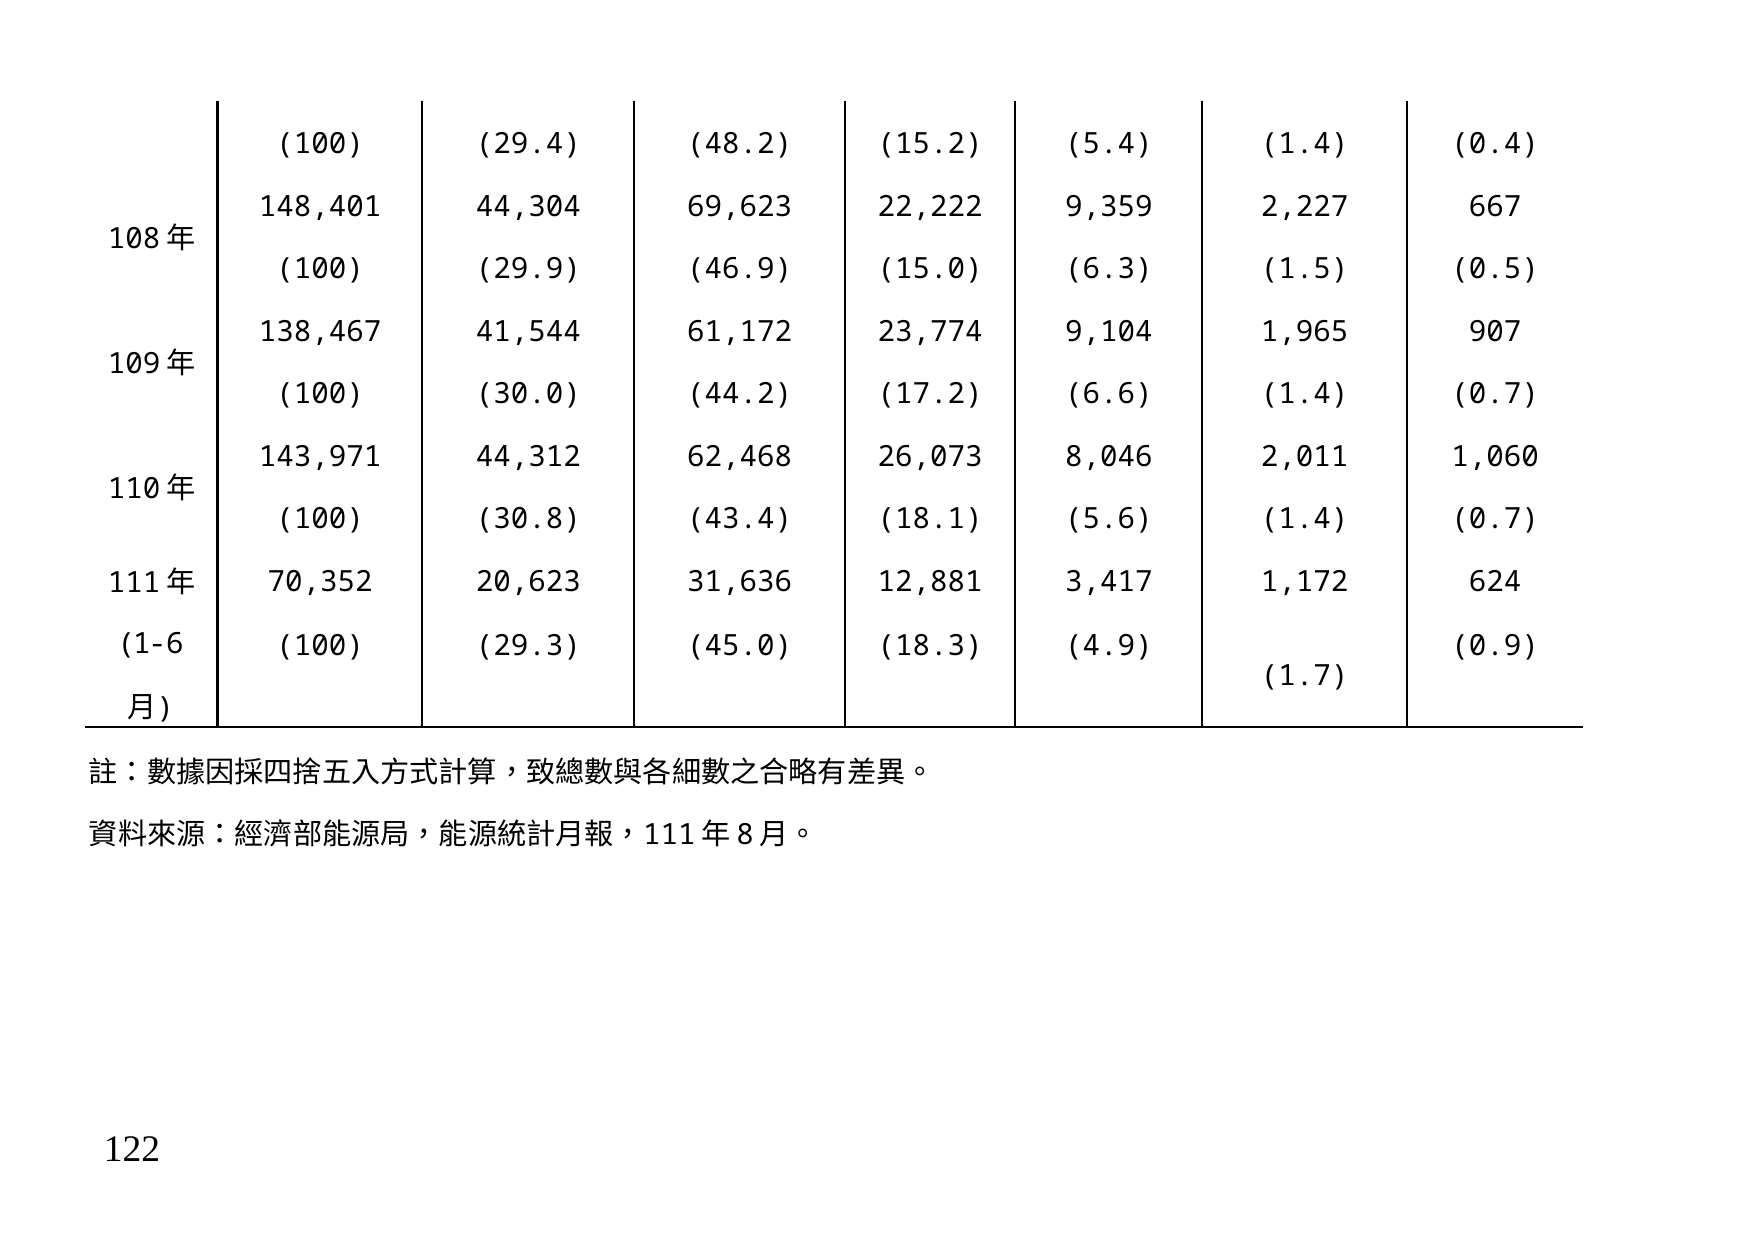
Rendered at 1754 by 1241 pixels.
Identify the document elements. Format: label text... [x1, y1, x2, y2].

table_cell (100) [219, 601, 421, 726]
table_cell (43.4) [635, 476, 844, 538]
table_cell (0.9) [1408, 601, 1583, 726]
table_cell (6.3) [1016, 226, 1201, 288]
table_cell 70,352 [219, 538, 421, 601]
table_cell 9,104 [1016, 288, 1201, 351]
table_cell (29.3) [423, 601, 633, 726]
table_cell (5.6) [1016, 476, 1201, 538]
table_cell (1.4) [1203, 476, 1406, 538]
table_cell 61,172 [635, 288, 844, 351]
table_cell 108年 [85, 163, 216, 288]
table_cell (0.7) [1408, 351, 1583, 413]
table_cell (29.9) [423, 226, 633, 288]
table_cell 109年 [85, 288, 216, 413]
table_cell 69,623 [635, 163, 844, 226]
table_cell 624 [1408, 538, 1583, 601]
table_cell 26,073 [846, 413, 1014, 476]
table_cell 62,468 [635, 413, 844, 476]
table_cell 907 [1408, 288, 1583, 351]
table_cell (0.5) [1408, 226, 1583, 288]
table_cell 23,774 [846, 288, 1014, 351]
table_cell (15.2) [846, 101, 1014, 163]
table_cell (1.5) [1203, 226, 1406, 288]
table_cell 2,227 [1203, 163, 1406, 226]
table_cell (18.1) [846, 476, 1014, 538]
table_cell (45.0) [635, 601, 844, 726]
table_cell (44.2) [635, 351, 844, 413]
table_cell (17.2) [846, 351, 1014, 413]
table_cell 41,544 [423, 288, 633, 351]
table_cell (6.6) [1016, 351, 1201, 413]
table_cell 44,304 [423, 163, 633, 226]
table_cell (48.2) [635, 101, 844, 163]
table_cell (46.9) [635, 226, 844, 288]
table_cell (100) [219, 226, 421, 288]
table_cell [85, 101, 216, 163]
table_cell 2,011 [1203, 413, 1406, 476]
table_cell (30.0) [423, 351, 633, 413]
table_cell (100) [219, 351, 421, 413]
table_cell (4.9) [1016, 601, 1201, 726]
table_cell 138,467 [219, 288, 421, 351]
table_cell 31,636 [635, 538, 844, 601]
table_cell 143,971 [219, 413, 421, 476]
table_cell 110年 [85, 413, 216, 538]
table_cell 3,417 [1016, 538, 1201, 601]
table_cell (1.4) [1203, 101, 1406, 163]
table_cell (29.4) [423, 101, 633, 163]
table_cell 1,965 [1203, 288, 1406, 351]
text 資料來源：經濟部能源局，能源統計月報，111年8月。 [89, 790, 1639, 853]
table_cell 12,881 [846, 538, 1014, 601]
table_cell 8,046 [1016, 413, 1201, 476]
table_cell (100) [219, 476, 421, 538]
table_cell 111年 (1-6月) [85, 538, 216, 726]
table_cell (15.0) [846, 226, 1014, 288]
table_cell 148,401 [219, 163, 421, 226]
table_cell 22,222 [846, 163, 1014, 226]
table_cell 44,312 [423, 413, 633, 476]
table_cell 1,172 [1203, 538, 1406, 601]
table_cell (1.4) [1203, 351, 1406, 413]
table_cell (1.7) [1203, 601, 1406, 726]
table_cell (0.4) [1408, 101, 1583, 163]
table_cell (18.3) [846, 601, 1014, 726]
text 註：數據因採四捨五入方式計算，致總數與各細數之合略有差異。 [74, 728, 1639, 790]
table_cell 9,359 [1016, 163, 1201, 226]
table_cell 1,060 [1408, 413, 1583, 476]
table_cell 20,623 [423, 538, 633, 601]
table_cell (5.4) [1016, 101, 1201, 163]
table_cell (100) [219, 101, 421, 163]
table_cell 667 [1408, 163, 1583, 226]
table_cell (30.8) [423, 476, 633, 538]
table_cell (0.7) [1408, 476, 1583, 538]
